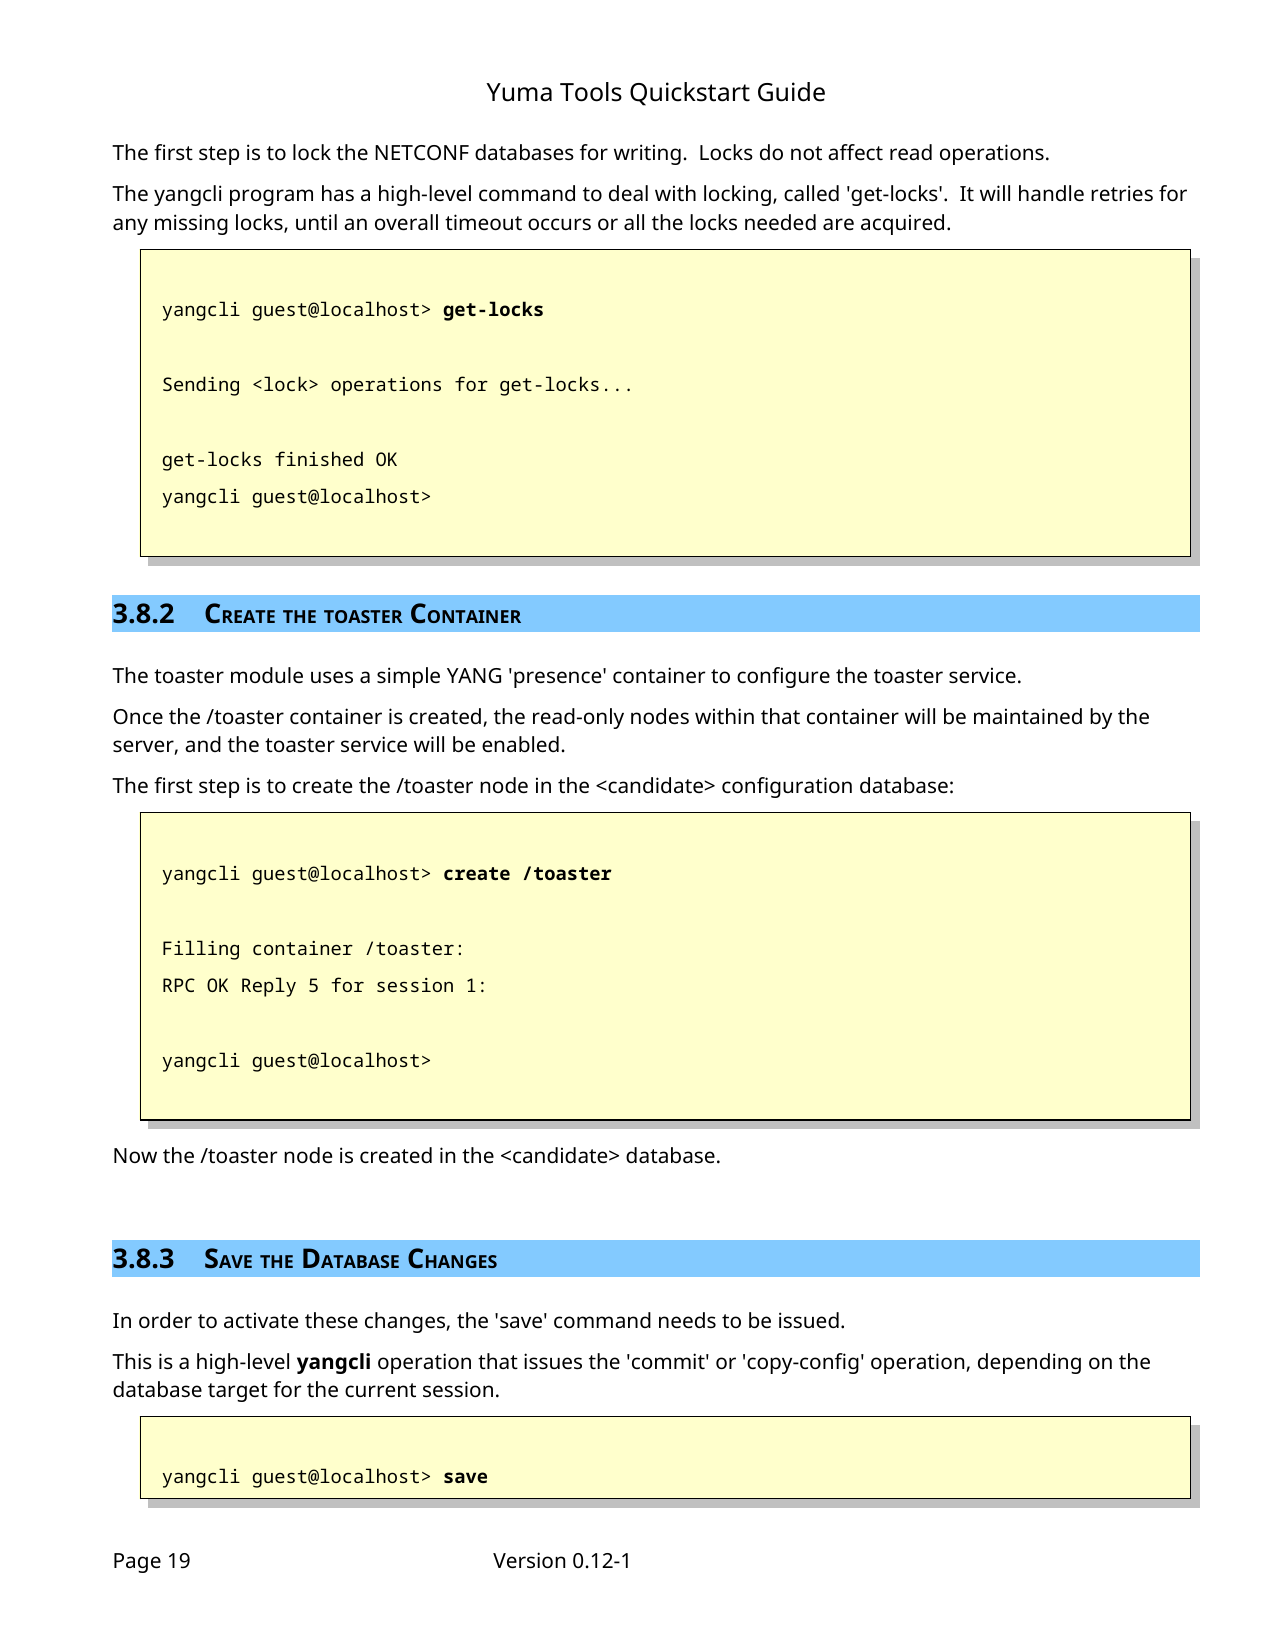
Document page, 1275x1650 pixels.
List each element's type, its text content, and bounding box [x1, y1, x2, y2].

text Once the /toaster container is created, the read-only nodes within that container will be maintained by the server, and the toaster service will be enabled. [112, 702, 1200, 759]
text Filling container /toaster: [141, 925, 1190, 960]
subtitle Save the Database Changes [112, 1240, 1200, 1277]
subtitle Create the toaster Container [112, 595, 1200, 632]
text yangcli guest@localhost> save [141, 1454, 1190, 1498]
text Sending <lock> operations for get-locks... [141, 361, 1190, 397]
text In order to activate these changes, the 'save' command needs to be issued. [112, 1306, 1200, 1334]
text RPC OK Reply 5 for session 1: [141, 962, 1190, 998]
text Now the /toaster node is created in the <candidate> database. [112, 1141, 1200, 1170]
text This is a high-level yangcli operation that issues the 'commit' or 'copy-config' operation, depending on the database target for the current session. [112, 1347, 1200, 1404]
text The first step is to lock the NETCONF databases for writing. Locks do not affect read operations. [112, 138, 1200, 167]
text yangcli guest@localhost> create /toaster [141, 850, 1190, 885]
text get-locks finished OK [141, 436, 1190, 472]
text yangcli guest@localhost> [141, 1037, 1190, 1073]
text The toaster module uses a simple YANG 'presence' container to configure the toaster service. [112, 661, 1200, 689]
text The yangcli program has a high-level command to deal with locking, called 'get-locks'. It will handle retries for any missing locks, until an overall timeout occurs or all the locks needed are acquired. [112, 179, 1200, 236]
text yangcli guest@localhost> [141, 474, 1190, 509]
text yangcli guest@localhost> get-locks [141, 286, 1190, 322]
text The first step is to create the /toaster node in the <candidate> configuration database: [112, 771, 1200, 800]
